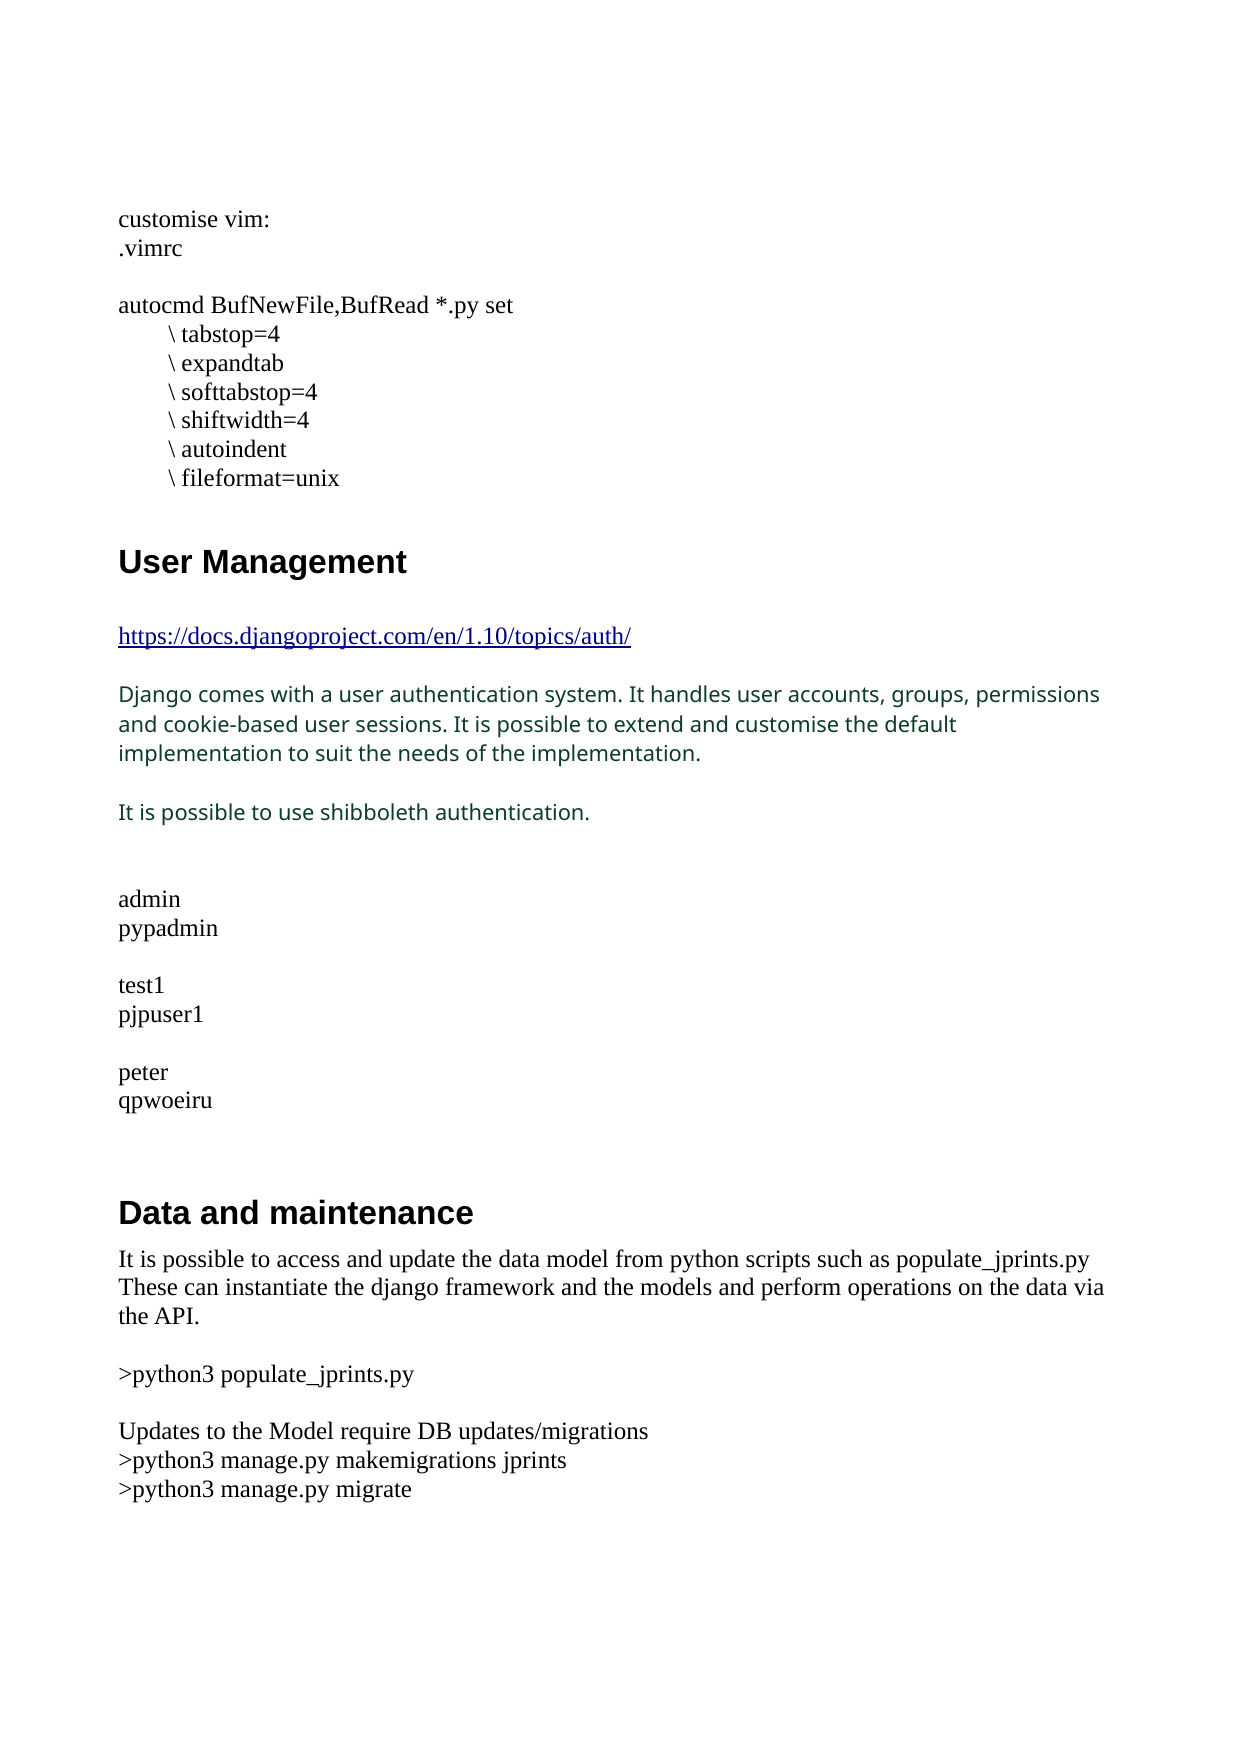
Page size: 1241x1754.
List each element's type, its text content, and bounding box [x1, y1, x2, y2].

text >python3 manage.py migrate [118, 1474, 1122, 1502]
text >python3 populate_jprints.py [118, 1359, 1122, 1387]
text \ shiftwidth=4 [118, 406, 1122, 434]
text test1 [118, 971, 1122, 999]
text https://docs.djangoproject.com/en/1.10/topics/auth/ [118, 621, 1122, 650]
text It is possible to access and update the data model from python scripts such as populate_jprints.py [118, 1244, 1122, 1272]
text customise vim: [118, 204, 1122, 233]
text pypadmin [118, 913, 1122, 942]
text autocmd BufNewFile,BufRead *.py set [118, 291, 1122, 319]
text \ tabstop=4 [118, 319, 1122, 348]
text \ autoindent [118, 434, 1122, 463]
subtitle Data and maintenance [118, 1193, 1122, 1231]
text \ expandtab [118, 348, 1122, 377]
text It is possible to use shibboleth authentication. [118, 797, 1122, 827]
text pjpuser1 [118, 999, 1122, 1028]
text These can instantiate the django framework and the models and perform operations on the data via the API. [118, 1272, 1122, 1330]
text peter [118, 1057, 1122, 1086]
text admin [118, 884, 1122, 913]
text Django comes with a user authentication system. It handles user accounts, groups, permissions and cookie-based user sessions. It is possible to extend and customise the default implementation to suit the needs of the implementation. [118, 679, 1122, 768]
text Updates to the Model require DB updates/migrations [118, 1416, 1122, 1445]
text \ softtabstop=4 [118, 377, 1122, 406]
text >python3 manage.py makemigrations jprints [118, 1445, 1122, 1474]
subtitle User Management [118, 541, 1122, 580]
text qpwoeiru [118, 1086, 1122, 1114]
text .vimrc [118, 233, 1122, 262]
text \ fileformat=unix [118, 463, 1122, 492]
